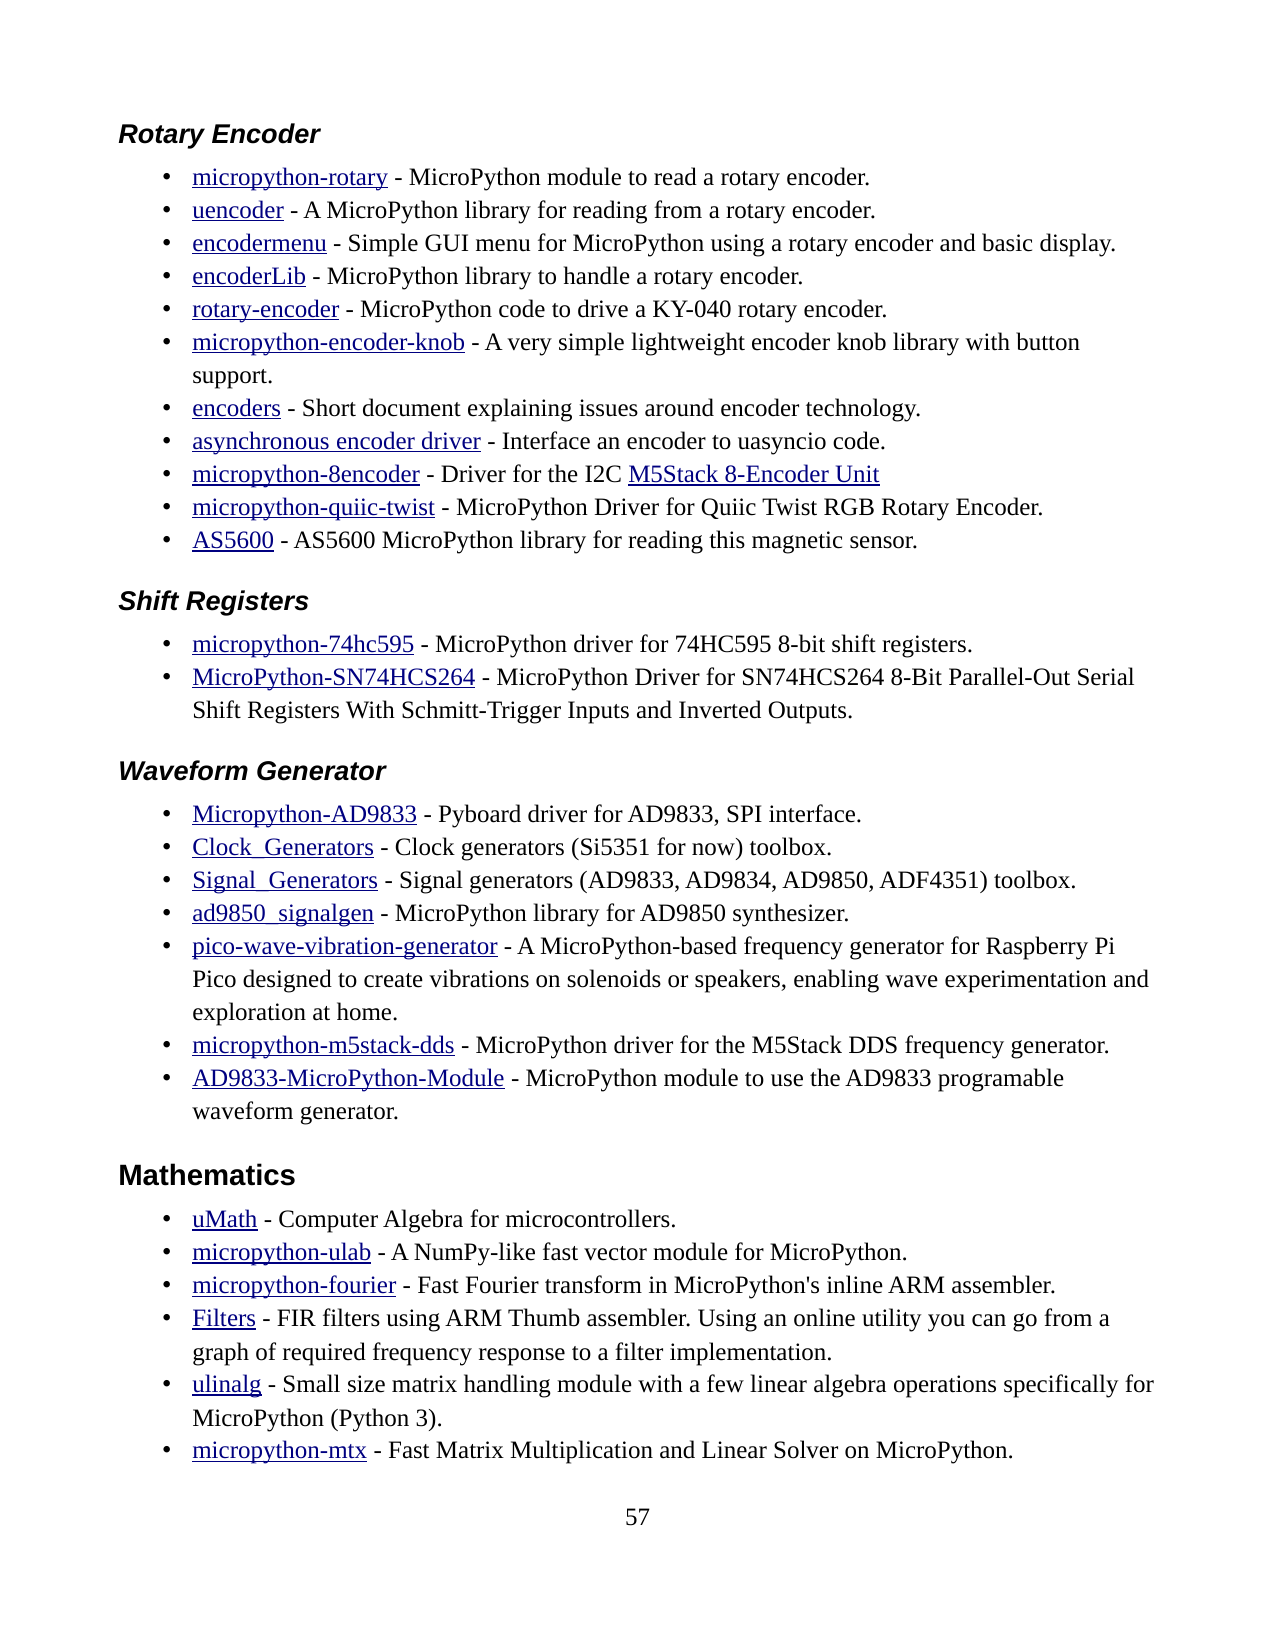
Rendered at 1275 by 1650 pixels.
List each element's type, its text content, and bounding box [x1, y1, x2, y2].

list asynchronous encoder driver - Interface an encoder to uasyncio code. [162, 426, 1157, 455]
list micropython-m5stack-dds - MicroPython driver for the M5Stack DDS frequency generator. [162, 1030, 1157, 1059]
list AD9833-MicroPython-Module - MicroPython module to use the AD9833 programable waveform generator. [162, 1063, 1157, 1125]
list ulinalg - Small size matrix handling module with a few linear algebra operations specifically for MicroPython (Python 3). [162, 1369, 1157, 1431]
list encoderLib - MicroPython library to handle a rotary encoder. [162, 261, 1157, 290]
list rotary-encoder - MicroPython code to drive a KY-040 rotary encoder. [162, 294, 1157, 323]
list micropython-encoder-knob - A very simple lightweight encoder knob library with button support. [162, 327, 1157, 389]
subtitle Mathematics [118, 1158, 1157, 1192]
list Signal_Generators - Signal generators (AD9833, AD9834, AD9850, ADF4351) toolbox. [162, 865, 1157, 894]
list Micropython-AD9833 - Pyboard driver for AD9833, SPI interface. [162, 799, 1157, 828]
list micropython-rotary - MicroPython module to read a rotary encoder. [162, 162, 1157, 191]
list micropython-quiic-twist - MicroPython Driver for Quiic Twist RGB Rotary Encoder. [162, 492, 1157, 521]
subtitle Rotary Encoder [118, 118, 1157, 149]
list micropython-ulab - A NumPy-like fast vector module for MicroPython. [162, 1237, 1157, 1266]
list ad9850_signalgen - MicroPython library for AD9850 synthesizer. [162, 898, 1157, 927]
list micropython-74hc595 - MicroPython driver for 74HC595 8-bit shift registers. [162, 629, 1157, 658]
list Filters - FIR filters using ARM Thumb assembler. Using an online utility you can go from a graph of required frequency response to a filter implementation. [162, 1303, 1157, 1365]
list uencoder - A MicroPython library for reading from a rotary encoder. [162, 195, 1157, 224]
list encodermenu - Simple GUI menu for MicroPython using a rotary encoder and basic display. [162, 228, 1157, 257]
list uMath - Computer Algebra for microcontrollers. [162, 1204, 1157, 1233]
list Clock_Generators - Clock generators (Si5351 for now) toolbox. [162, 832, 1157, 861]
list MicroPython-SN74HCS264 - MicroPython Driver for SN74HCS264 8-Bit Parallel-Out Serial Shift Registers With Schmitt-Trigger Inputs and Inverted Outputs. [162, 662, 1157, 724]
list AS5600 - AS5600 MicroPython library for reading this magnetic sensor. [162, 525, 1157, 554]
list micropython-fourier - Fast Fourier transform in MicroPython's inline ARM assembler. [162, 1271, 1157, 1299]
subtitle Waveform Generator [118, 755, 1157, 786]
list encoders - Short document explaining issues around encoder technology. [162, 393, 1157, 422]
subtitle Shift Registers [118, 585, 1157, 616]
list pico-wave-vibration-generator - A MicroPython-based frequency generator for Raspberry Pi Pico designed to create vibrations on solenoids or speakers, enabling wave experimentation and exploration at home. [162, 931, 1157, 1026]
list micropython-8encoder - Driver for the I2C M5Stack 8-Encoder Unit [162, 459, 1157, 488]
list micropython-mtx - Fast Matrix Multiplication and Linear Solver on MicroPython. [162, 1436, 1157, 1464]
